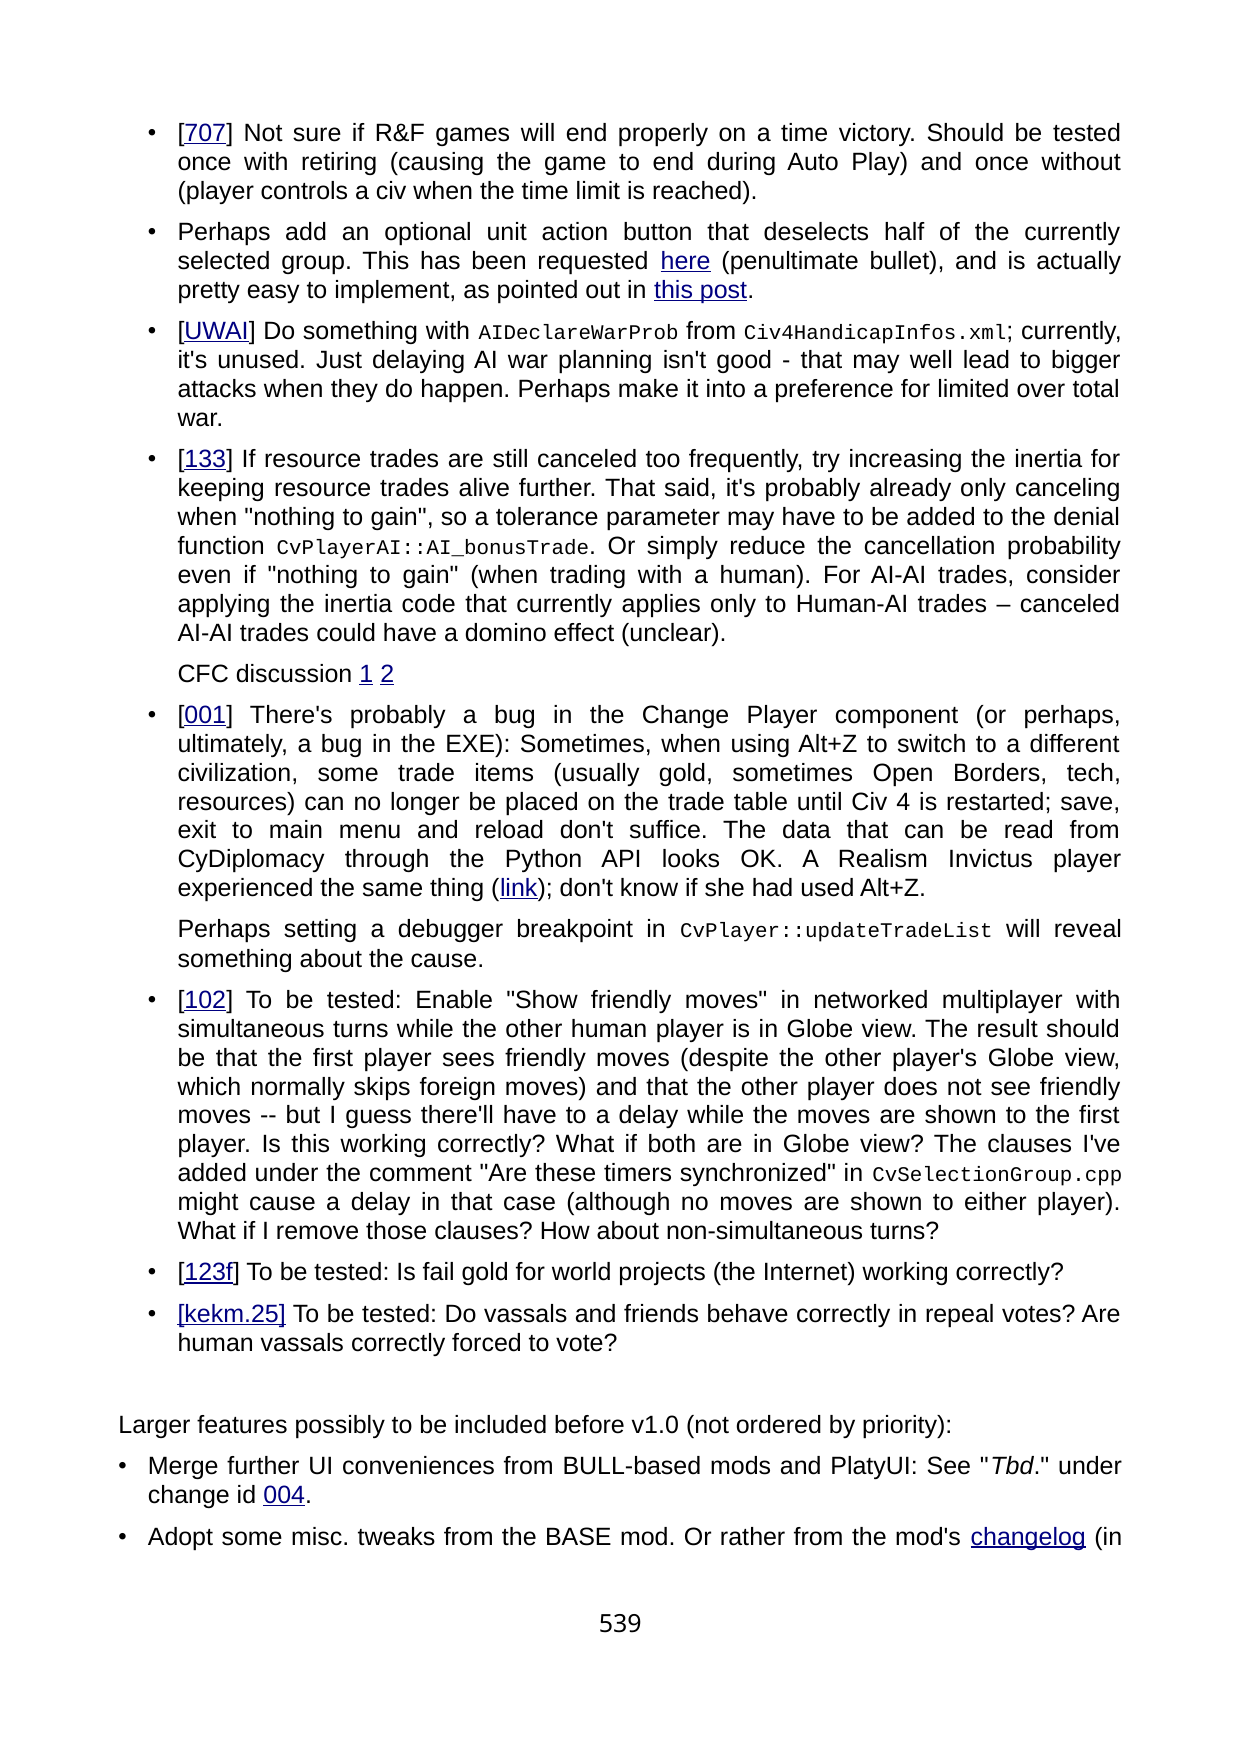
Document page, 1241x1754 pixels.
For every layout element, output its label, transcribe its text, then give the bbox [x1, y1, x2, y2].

list [001] There's probably a bug in the Change Player component (or perhaps, ultimately, a bug in the EXE): Sometimes, when using Alt+Z to switch to a different civilization, some trade items (usually gold, sometimes Open Borders, tech, resources) can no longer be placed on the trade table until Civ 4 is restarted; save, exit to main menu and reload don't suffice. The data that can be read from CyDiplomacy through the Python API looks OK. A Realism Invictus player experienced the same thing (link); don't know if she had used Alt+Z. [148, 700, 1122, 902]
list Perhaps add an optional unit action button that deselects half of the currently selected group. This has been requested here (penultimate bullet), and is actually pretty easy to implement, as pointed out in this post. [148, 217, 1122, 303]
list [707] Not sure if R&F games will end properly on a time victory. Should be tested once with retiring (causing the game to end during Auto Play) and once without (player controls a civ when the time limit is reached). [148, 118, 1122, 204]
list Adopt some misc. tweaks from the BASE mod. Or rather from the mod's changelog (in [118, 1521, 1122, 1550]
list CFC discussion 1 2 [148, 659, 1122, 688]
list [133] If resource trades are still canceled too frequently, try increasing the inertia for keeping resource trades alive further. That said, it's probably already only canceling when "nothing to gain", so a tolerance parameter may have to be added to the denial function CvPlayerAI::AI_bonusTrade. Or simply reduce the cancellation probability even if "nothing to gain" (when trading with a human). For AI-AI trades, consider applying the inertia code that currently applies only to Human-AI trades – canceled AI-AI trades could have a domino effect (unclear). [148, 444, 1122, 647]
list Perhaps setting a debugger breakpoint in CvPlayer::updateTradeList will reveal something about the cause. [148, 914, 1122, 973]
list [UWAI] Do something with AIDeclareWarProb from Civ4HandicapInfos.xml; currently, it's unused. Just delaying AI war planning isn't good - that may well lead to bigger attacks when they do happen. Perhaps make it into a preference for limited over total war. [148, 316, 1122, 432]
text Larger features possibly to be included before v1.0 (not ordered by priority): [118, 1410, 1122, 1439]
list [102] To be tested: Enable "Show friendly moves" in networked multiplayer with simultaneous turns while the other human player is in Globe view. The result should be that the first player sees friendly moves (despite the other player's Globe view, which normally skips foreign moves) and that the other player does not see friendly moves -- but I guess there'll have to a delay while the moves are shown to the first player. Is this working correctly? What if both are in Globe view? The clauses I've added under the comment "Are these timers synchronized" in CvSelectionGroup.cpp might cause a delay in that case (although no moves are shown to either player). What if I remove those clauses? How about non-simultaneous turns? [148, 985, 1122, 1245]
list [123f] To be tested: Is fail gold for world projects (the Internet) working correctly? [148, 1257, 1122, 1286]
list Merge further UI conveniences from BULL-based mods and PlatyUI: See "Tbd." under change id 004. [118, 1451, 1122, 1509]
list [kekm.25] To be tested: Do vassals and friends behave correctly in repeal votes? Are human vassals correctly forced to vote? [148, 1299, 1122, 1356]
